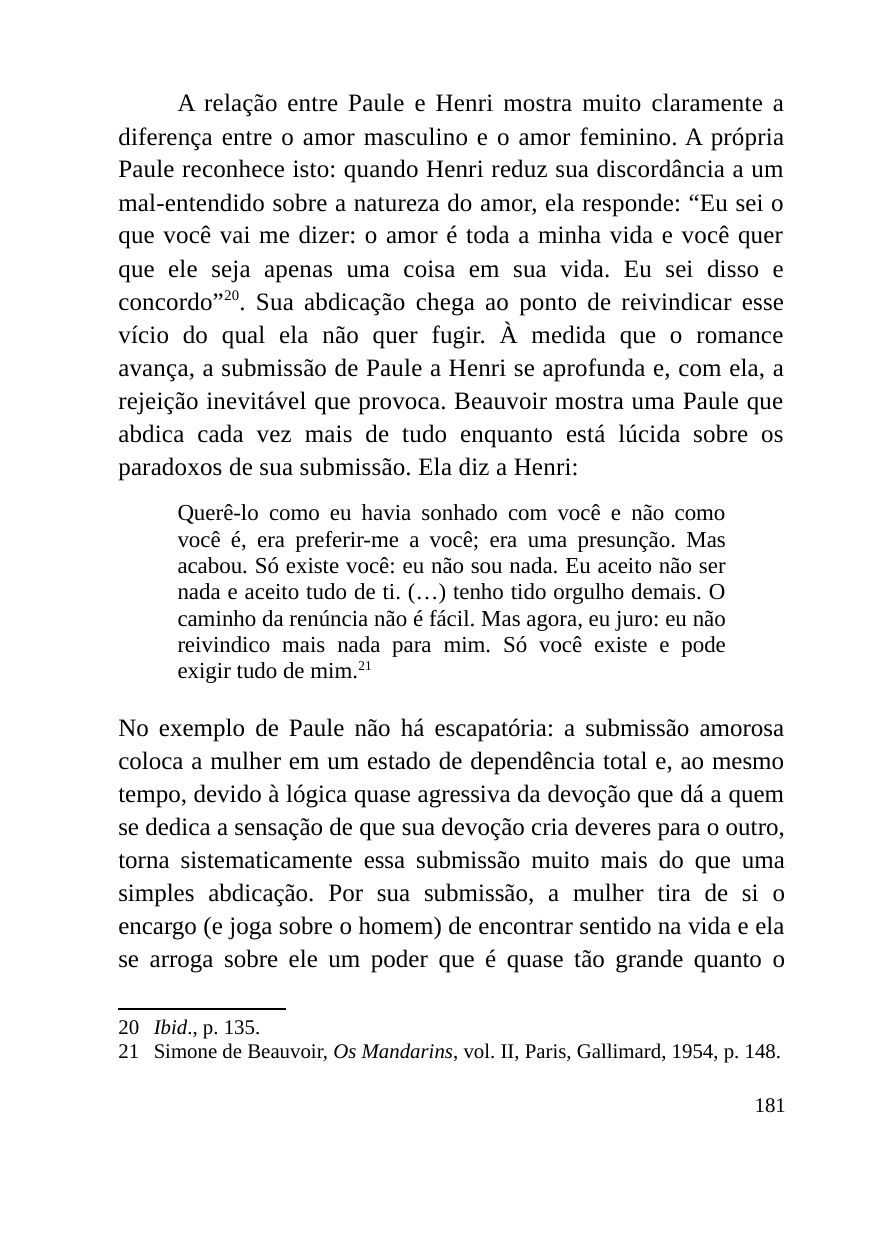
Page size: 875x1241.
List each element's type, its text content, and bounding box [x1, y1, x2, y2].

text Simone de Beauvoir, Os Mandarins, vol. II, Paris, Gallimard, 1954, p. 148. [118, 1039, 786, 1063]
text A relação entre Paule e Henri mostra muito claramente a diferença entre o amor masculino e o amor feminino. A própria Paule reconhece isto: quando Henri reduz sua discordância a um mal-entendido sobre a natureza do amor, ela responde: “Eu sei o que você vai me dizer: o amor é toda a minha vida e você quer que ele seja apenas uma coisa em sua vida. Eu sei disso e concordo”. Sua abdicação chega ao ponto de reivindicar esse vício do qual ela não quer fugir. À medida que o romance avança, a submissão de Paule a Henri se aprofunda e, com ela, a rejeição inevitável que provoca. Beauvoir mostra uma Paule que abdica cada vez mais de tudo enquanto está lúcida sobre os paradoxos de sua submissão. Ela diz a Henri: [118, 88, 786, 481]
text Querê-lo como eu havia sonhado com você e não como você é, era preferir-me a você; era uma presunção. Mas acabou. Só existe você: eu não sou nada. Eu aceito não ser nada e aceito tudo de ti. (…) tenho tido orgulho demais. O caminho da renúncia não é fácil. Mas agora, eu juro: eu não reivindico mais nada para mim. Só você existe e pode exigir tudo de mim. [177, 499, 726, 684]
text Ibid., p. 135. [118, 1015, 786, 1039]
text No exemplo de Paule não há escapatória: a submissão amorosa coloca a mulher em um estado de dependência total e, ao mesmo tempo, devido à lógica quase agressiva da devoção que dá a quem se dedica a sensação de que sua devoção cria deveres para o outro, torna sistematicamente essa submissão muito mais do que uma simples abdicação. Por sua submissão, a mulher tira de si o encargo (e joga sobre o homem) de encontrar sentido na vida e ela se arroga sobre ele um poder que é quase tão grande quanto o [118, 713, 786, 973]
